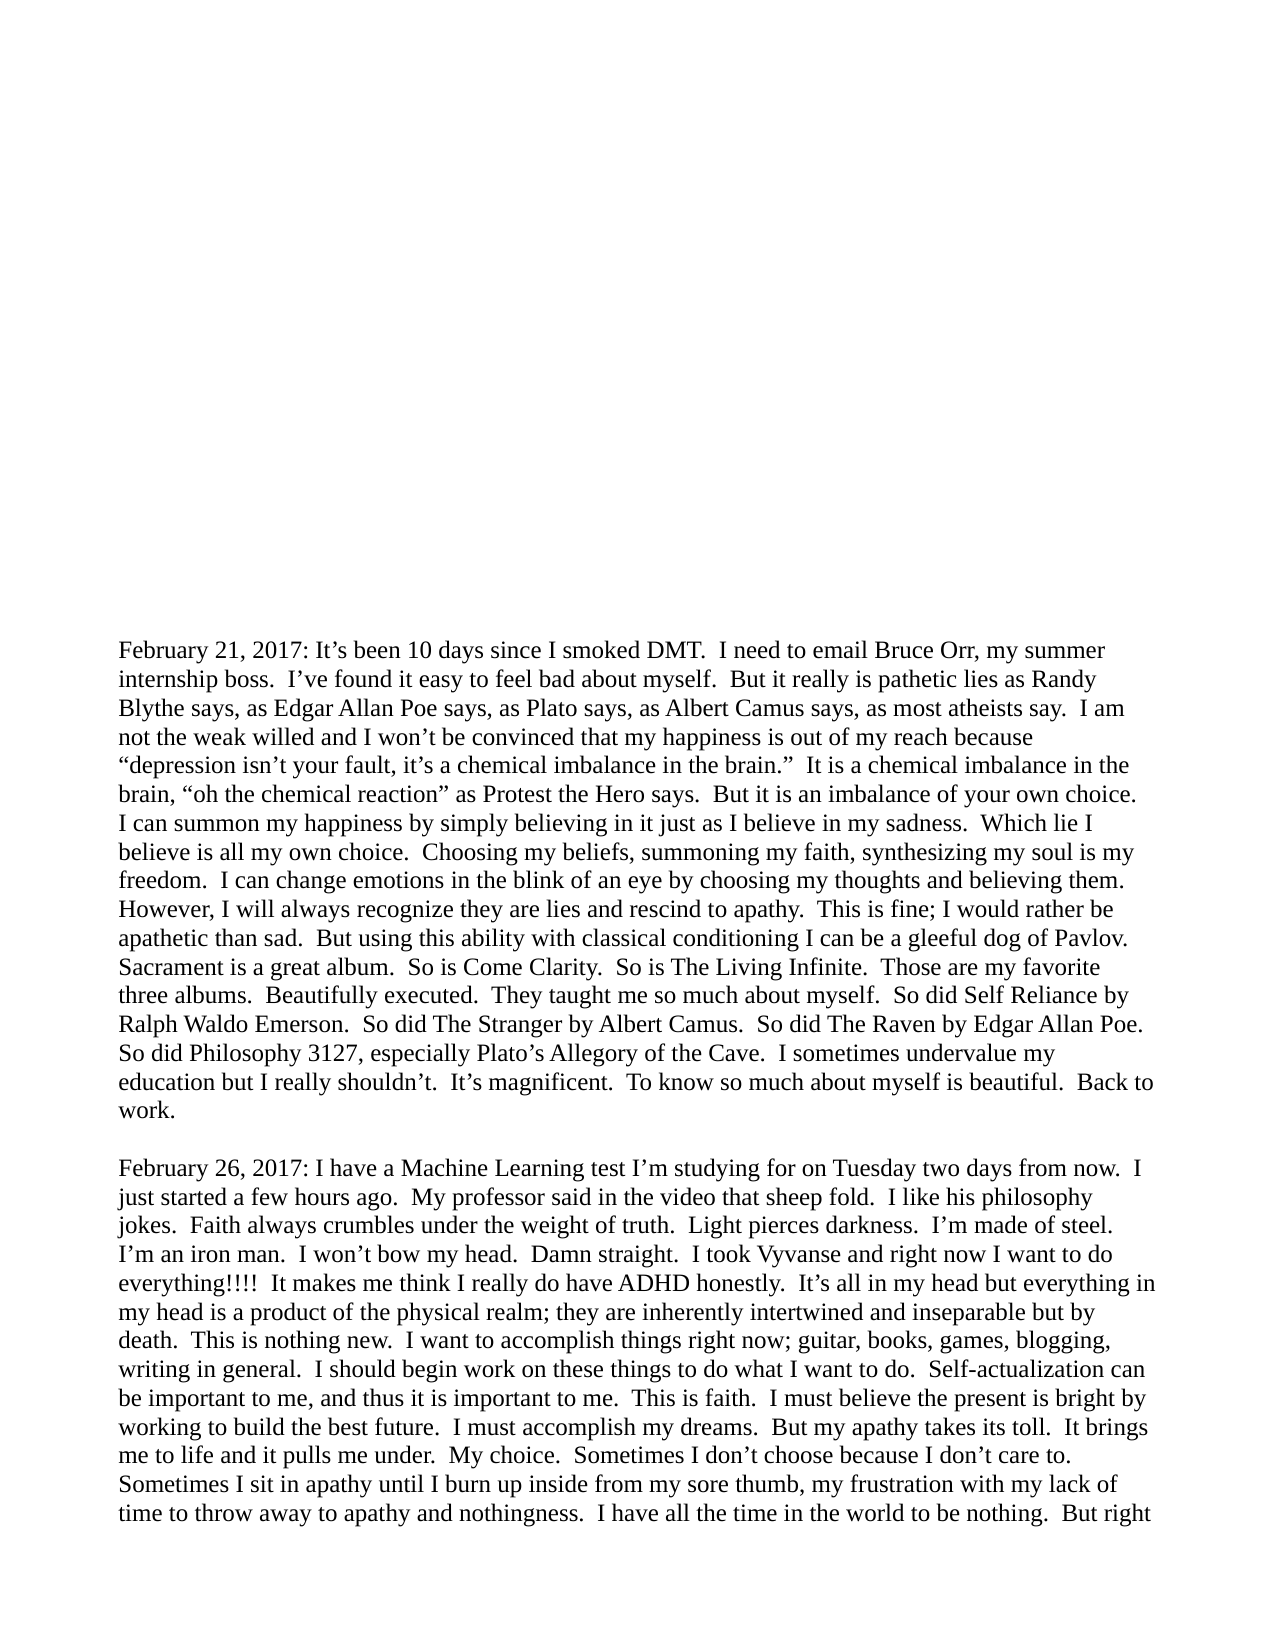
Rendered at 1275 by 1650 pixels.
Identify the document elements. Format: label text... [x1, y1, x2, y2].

text February 21, 2017: It’s been 10 days since I smoked DMT. I need to email Bruce Orr, my summer internship boss. I’ve found it easy to feel bad about myself. But it really is pathetic lies as Randy Blythe says, as Edgar Allan Poe says, as Plato says, as Albert Camus says, as most atheists say. I am not the weak willed and I won’t be convinced that my happiness is out of my reach because “depression isn’t your fault, it’s a chemical imbalance in the brain.” It is a chemical imbalance in the brain, “oh the chemical reaction” as Protest the Hero says. But it is an imbalance of your own choice. I can summon my happiness by simply believing in it just as I believe in my sadness. Which lie I believe is all my own choice. Choosing my beliefs, summoning my faith, synthesizing my soul is my freedom. I can change emotions in the blink of an eye by choosing my thoughts and believing them. However, I will always recognize they are lies and rescind to apathy. This is fine; I would rather be apathetic than sad. But using this ability with classical conditioning I can be a gleeful dog of Pavlov. Sacrament is a great album. So is Come Clarity. So is The Living Infinite. Those are my favorite three albums. Beautifully executed. They taught me so much about myself. So did Self Reliance by Ralph Waldo Emerson. So did The Stranger by Albert Camus. So did The Raven by Edgar Allan Poe. So did Philosophy 3127, especially Plato’s Allegory of the Cave. I sometimes undervalue my education but I really shouldn’t. It’s magnificent. To know so much about myself is beautiful. Back to work. [118, 636, 1157, 1124]
text February 26, 2017: I have a Machine Learning test I’m studying for on Tuesday two days from now. I just started a few hours ago. My professor said in the video that sheep fold. I like his philosophy jokes. Faith always crumbles under the weight of truth. Light pierces darkness. I’m made of steel. I’m an iron man. I won’t bow my head. Damn straight. I took Vyvanse and right now I want to do everything!!!! It makes me think I really do have ADHD honestly. It’s all in my head but everything in my head is a product of the physical realm; they are inherently intertwined and inseparable but by death. This is nothing new. I want to accomplish things right now; guitar, books, games, blogging, writing in general. I should begin work on these things to do what I want to do. Self-actualization can be important to me, and thus it is important to me. This is faith. I must believe the present is bright by working to build the best future. I must accomplish my dreams. But my apathy takes its toll. It brings me to life and it pulls me under. My choice. Sometimes I don’t choose because I don’t care to. Sometimes I sit in apathy until I burn up inside from my sore thumb, my frustration with my lack of time to throw away to apathy and nothingness. I have all the time in the world to be nothing. But right [118, 1153, 1157, 1527]
